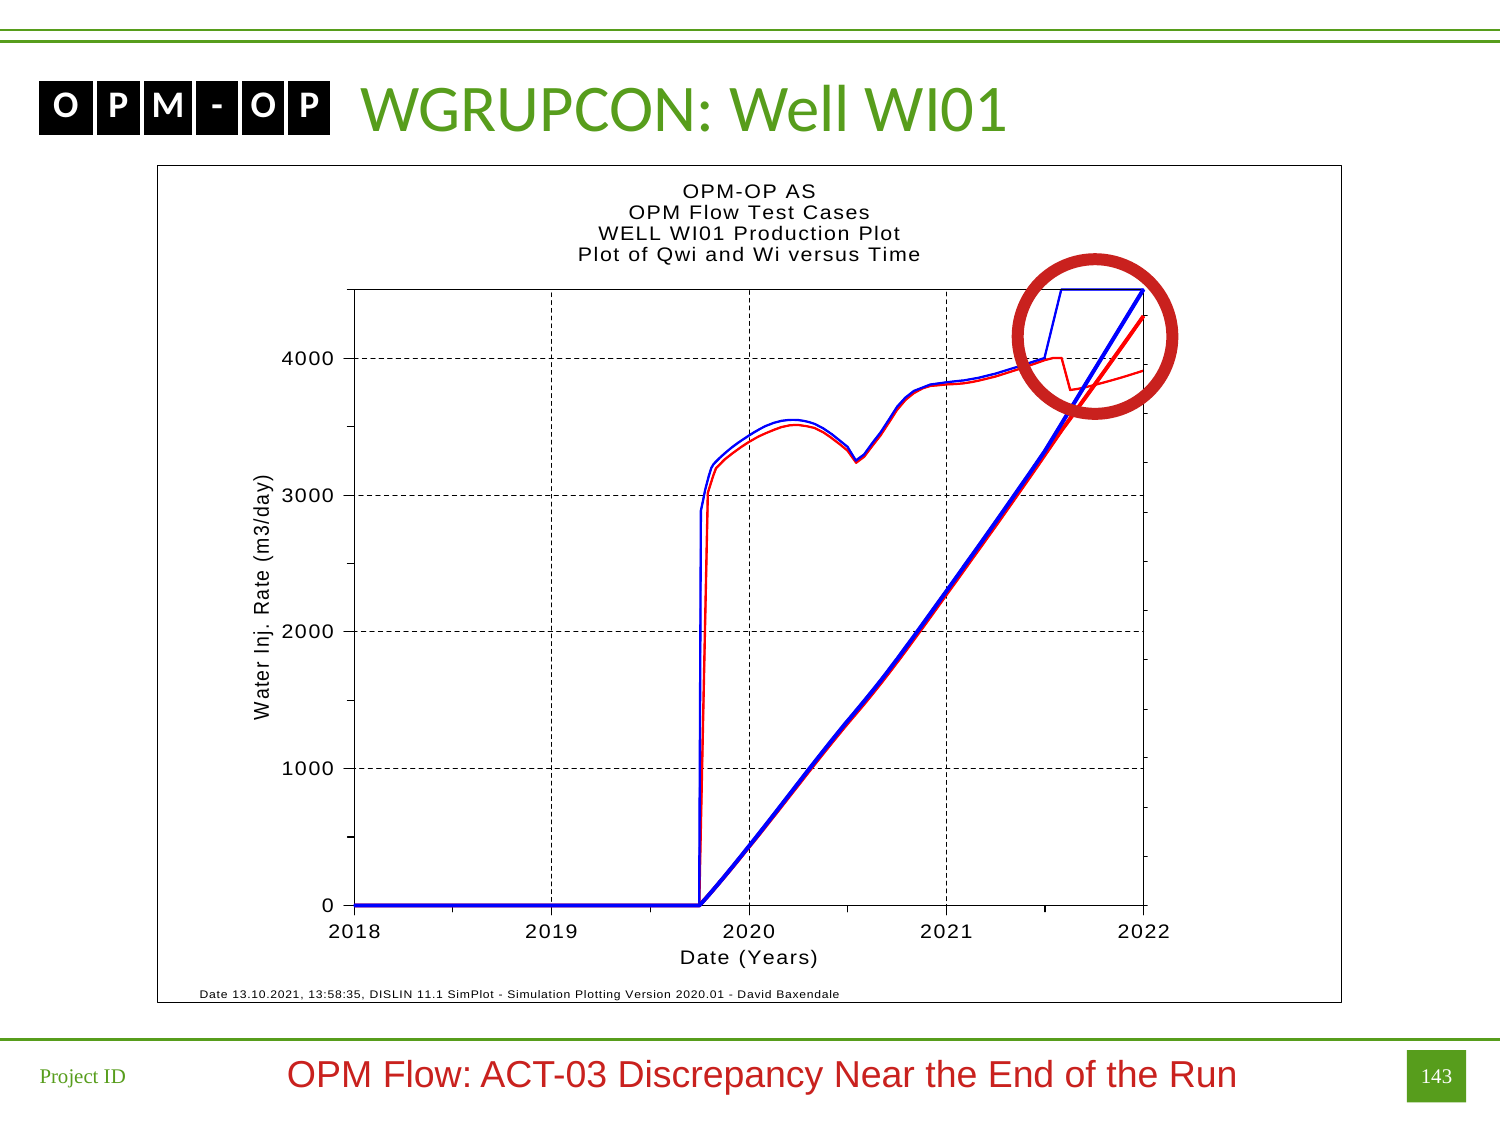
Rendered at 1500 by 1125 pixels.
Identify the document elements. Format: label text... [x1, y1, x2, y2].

title WGRUPCON: well WI01 [360, 77, 1425, 153]
picture [157, 165, 1343, 1004]
text_box OPM Flow: ACT-03 Discrepancy Near the End of the Run [200, 1046, 1335, 1110]
